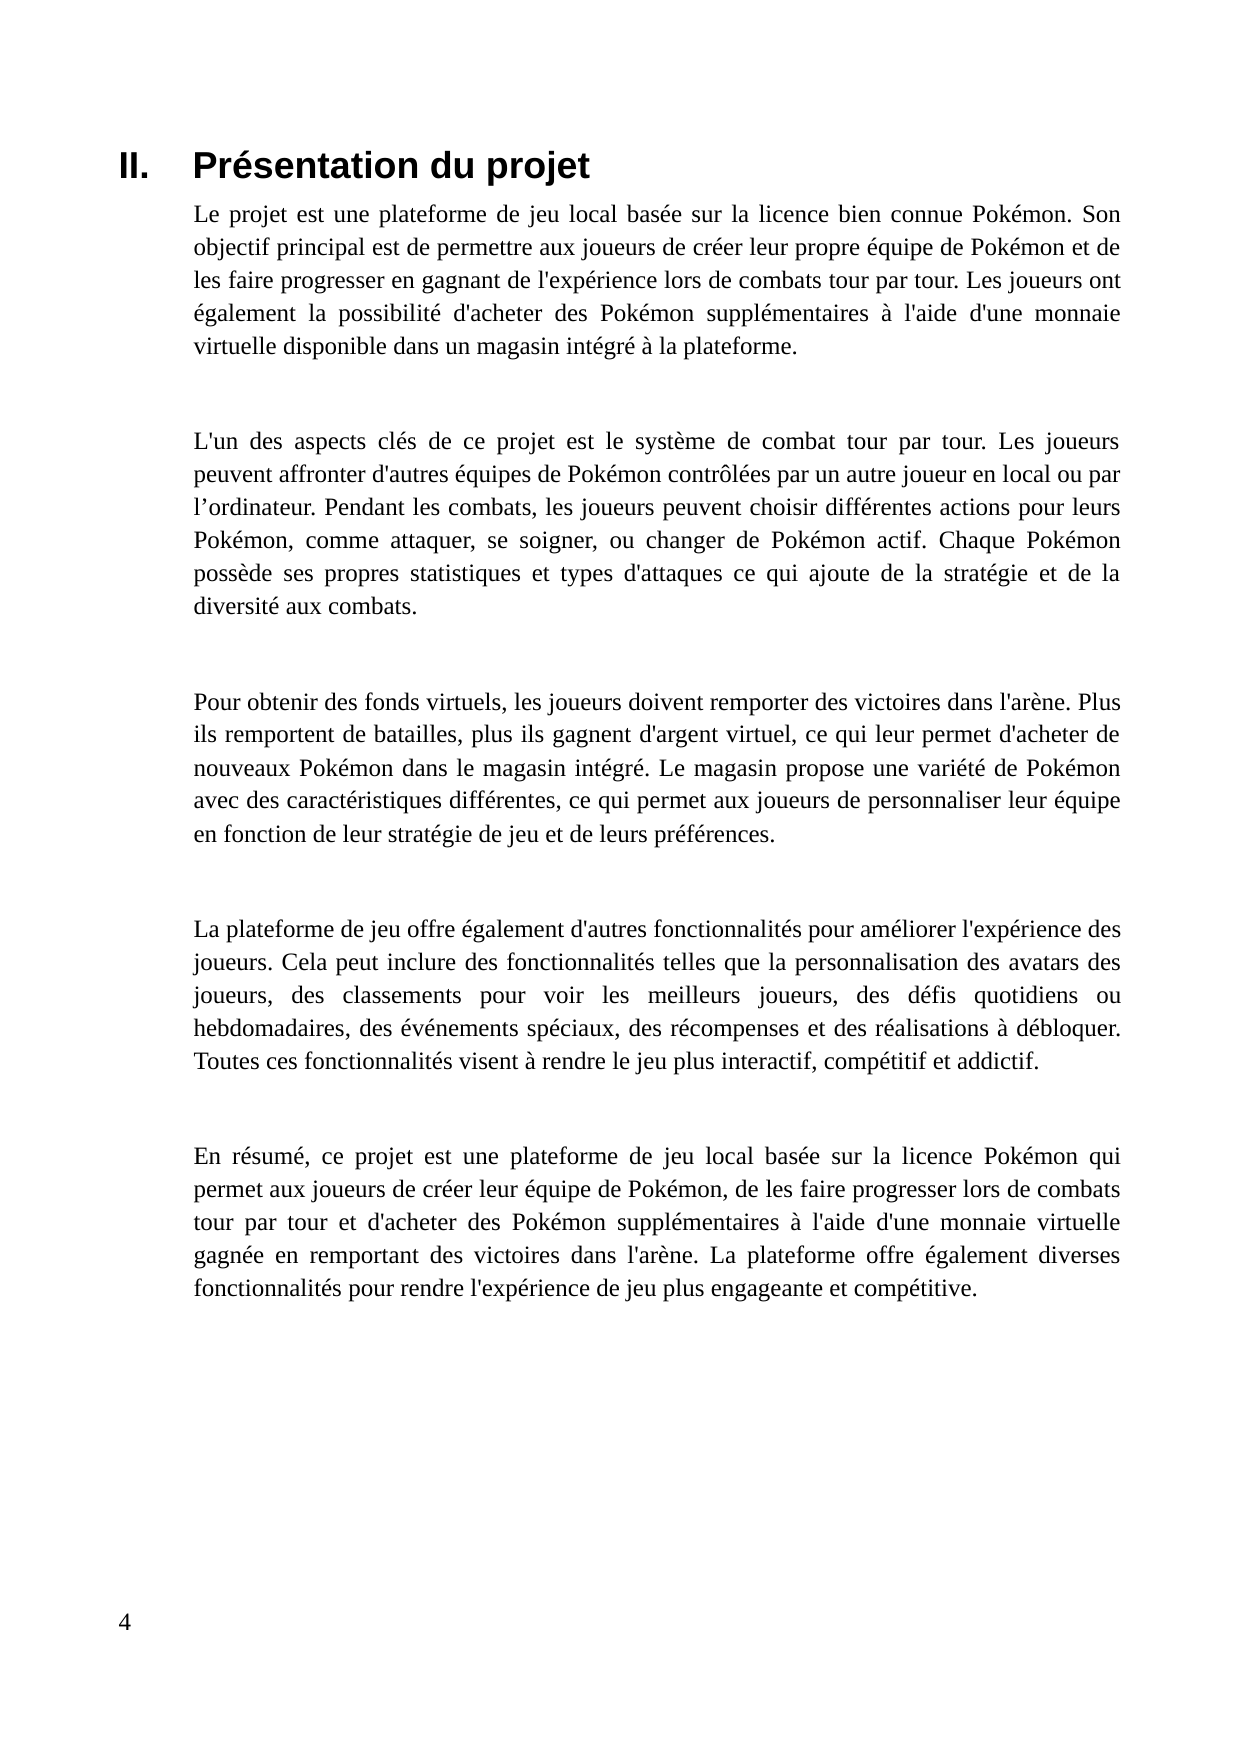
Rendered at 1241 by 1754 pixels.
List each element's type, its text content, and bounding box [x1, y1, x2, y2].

list La plateforme de jeu offre également d'autres fonctionnalités pour améliorer l'expérience des joueurs. Cela peut inclure des fonctionnalités telles que la personnalisation des avatars des joueurs, des classements pour voir les meilleurs joueurs, des défis quotidiens ou hebdomadaires, des événements spéciaux, des récompenses et des réalisations à débloquer. Toutes ces fonctionnalités visent à rendre le jeu plus interactif, compétitif et addictif. [156, 914, 1122, 1075]
list En résumé, ce projet est une plateforme de jeu local basée sur la licence Pokémon qui permet aux joueurs de créer leur équipe de Pokémon, de les faire progresser lors de combats tour par tour et d'acheter des Pokémon supplémentaires à l'aide d'une monnaie virtuelle gagnée en remportant des victoires dans l'arène. La plateforme offre également diverses fonctionnalités pour rendre l'expérience de jeu plus engageante et compétitive. [156, 1141, 1122, 1302]
list Le projet est une plateforme de jeu local basée sur la licence bien connue Pokémon. Son objectif principal est de permettre aux joueurs de créer leur propre équipe de Pokémon et de les faire progresser en gagnant de l'expérience lors de combats tour par tour. Les joueurs ont également la possibilité d'acheter des Pokémon supplémentaires à l'aide d'une monnaie virtuelle disponible dans un magasin intégré à la plateforme. [156, 199, 1122, 360]
list Pour obtenir des fonds virtuels, les joueurs doivent remporter des victoires dans l'arène. Plus ils remportent de batailles, plus ils gagnent d'argent virtuel, ce qui leur permet d'acheter de nouveaux Pokémon dans le magasin intégré. Le magasin propose une variété de Pokémon avec des caractéristiques différentes, ce qui permet aux joueurs de personnaliser leur équipe en fonction de leur stratégie de jeu et de leurs préférences. [156, 687, 1122, 847]
subtitle Présentation du projet [118, 143, 1122, 186]
list L'un des aspects clés de ce projet est le système de combat tour par tour. Les joueurs peuvent affronter d'autres équipes de Pokémon contrôlées par un autre joueur en local ou par l’ordinateur. Pendant les combats, les joueurs peuvent choisir différentes actions pour leurs Pokémon, comme attaquer, se soigner, ou changer de Pokémon actif. Chaque Pokémon possède ses propres statistiques et types d'attaques ce qui ajoute de la stratégie et de la diversité aux combats. [156, 426, 1122, 620]
